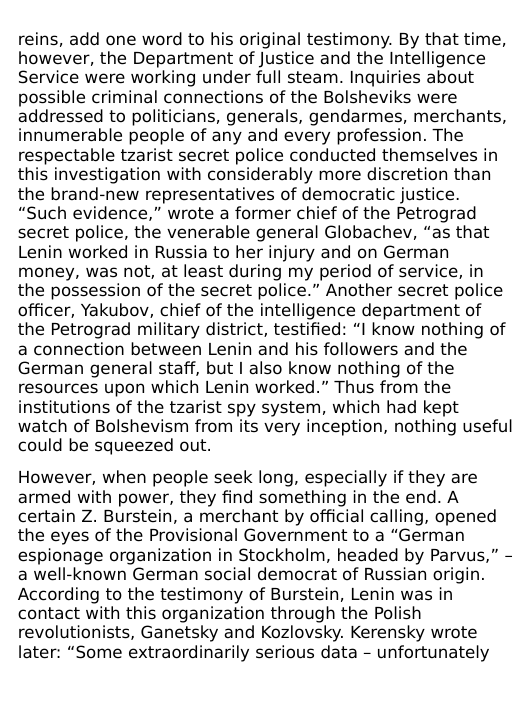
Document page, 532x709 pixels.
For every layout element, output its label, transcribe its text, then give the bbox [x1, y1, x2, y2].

text reins, add one word to his original testimony. By that time, however, the Department of Justice and the Intelligence Service were working under full steam. Inquiries about possible criminal connections of the Bolsheviks were addressed to politicians, generals, gendarmes, merchants, innumerable people of any and every profession. The respectable tzarist secret police conducted themselves in this investigation with considerably more discretion than the brand-new representatives of democratic justice. “Such evidence,” wrote a former chief of the Petrograd secret police, the venerable general Globachev, “as that Lenin worked in Russia to her injury and on German money, was not, at least during my period of service, in the possession of the secret police.” Another secret police officer, Yakubov, chief of the intelligence department of the Petrograd military district, testified: “I know nothing of a connection between Lenin and his followers and the German general staff, but I also know nothing of the resources upon which Lenin worked.” Thus from the institutions of the tzarist spy system, which had kept watch of Bolshevism from its very inception, nothing useful could be squeezed out. [18, 29, 514, 456]
text However, when people seek long, especially if they are armed with power, they find something in the end. A certain Z. Burstein, a merchant by official calling, opened the eyes of the Provisional Government to a “German espionage organization in Stockholm, headed by Parvus,” – a well-known German social democrat of Russian origin. According to the testimony of Burstein, Lenin was in contact with this organization through the Polish revolutionists, Ganetsky and Kozlovsky. Kerensky wrote later: “Some extraordinarily serious data – unfortunately [18, 468, 514, 662]
